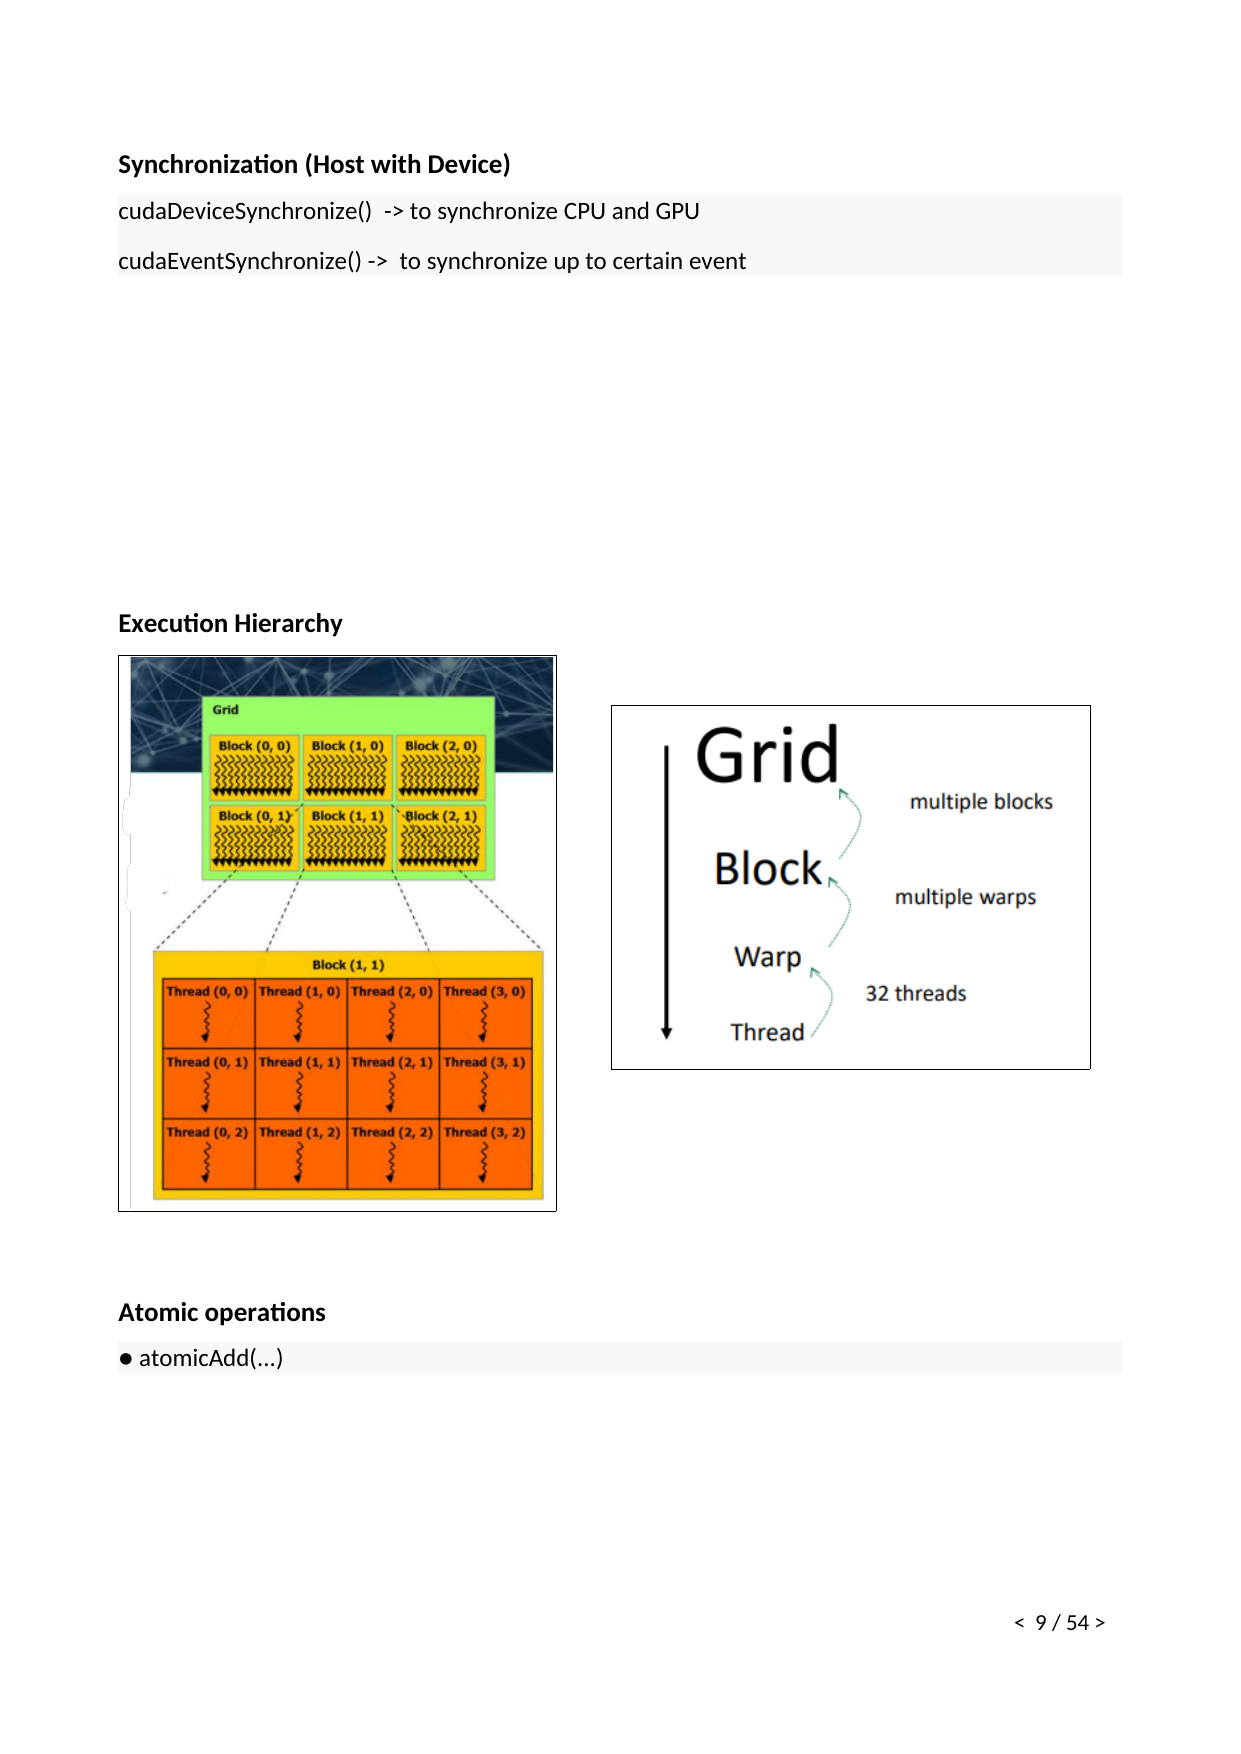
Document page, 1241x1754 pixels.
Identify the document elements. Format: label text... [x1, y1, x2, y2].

subtitle Execution Hierarchy [118, 607, 1122, 640]
text cudaDeviceSynchronize() -> to synchronize CPU and GPU [118, 195, 1122, 226]
text cudaEventSynchronize() -> to synchronize up to certain event [118, 245, 1122, 276]
subtitle Atomic operations [118, 1295, 1122, 1328]
picture [614, 707, 1087, 1067]
subtitle Synchronization (Host with Device) [118, 148, 1122, 181]
text ● atomicAdd(...) [118, 1342, 1122, 1373]
picture [121, 657, 554, 1209]
